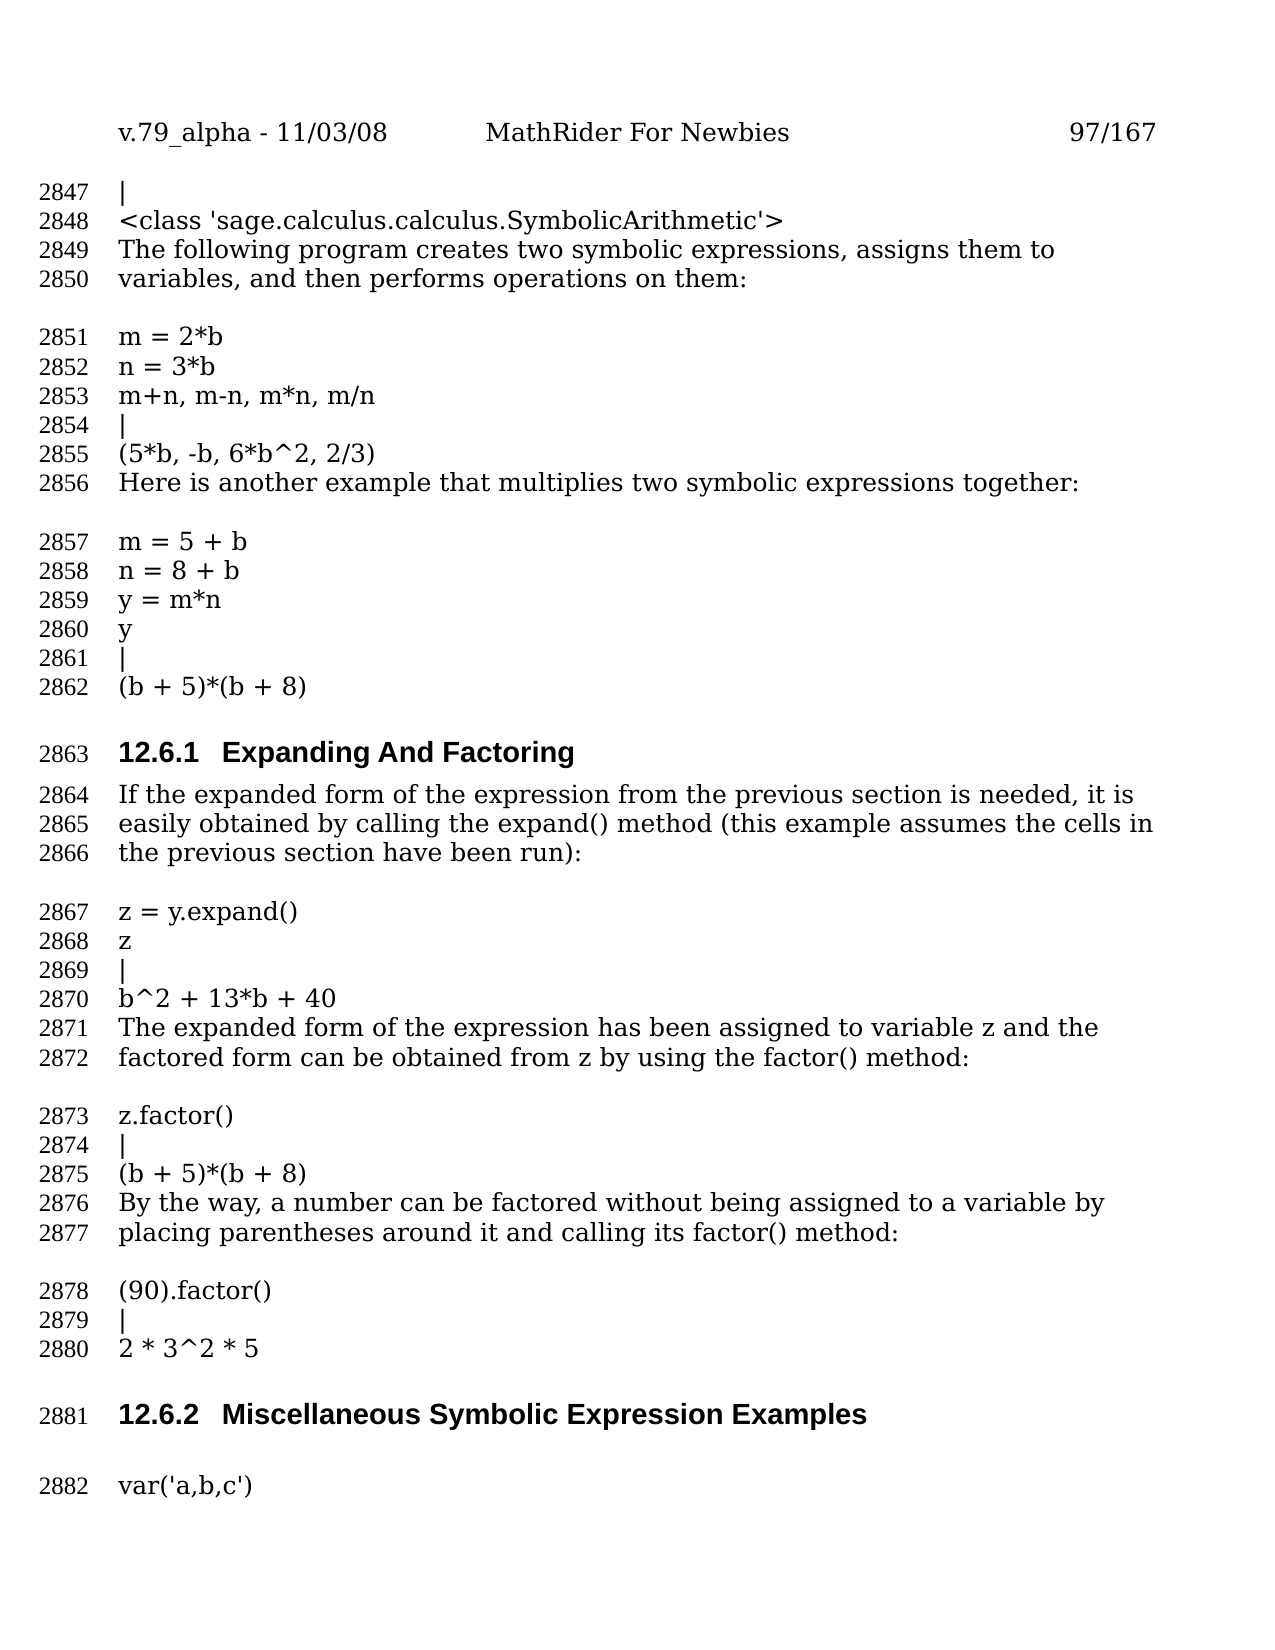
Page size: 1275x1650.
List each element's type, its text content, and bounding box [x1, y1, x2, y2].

text | [118, 1130, 1157, 1159]
text (5*b, -b, 6*b^2, 2/3) [118, 439, 1157, 468]
text z = y.expand() [118, 897, 1157, 926]
text (b + 5)*(b + 8) [118, 673, 1157, 702]
text n = 3*b [118, 352, 1157, 381]
text 2 * 3^2 * 5 [118, 1334, 1157, 1364]
text | [118, 177, 1157, 206]
text m = 5 + b [118, 527, 1157, 556]
text z [118, 926, 1157, 955]
text The expanded form of the expression has been assigned to variable z and the factored form can be obtained from z by using the factor() method: [118, 1014, 1157, 1072]
subtitle Expanding And Factoring [118, 735, 1157, 768]
text <class 'sage.calculus.calculus.SymbolicArithmetic'> [118, 206, 1157, 235]
text y [118, 614, 1157, 643]
text | [118, 1305, 1157, 1334]
text The following program creates two symbolic expressions, assigns them to variables, and then performs operations on them: [118, 235, 1157, 293]
text b^2 + 13*b + 40 [118, 984, 1157, 1014]
text m+n, m-n, m*n, m/n [118, 381, 1157, 410]
text If the expanded form of the expression from the previous section is needed, it is easily obtained by calling the expand() method (this example assumes the cells in the previous section have been run): [118, 780, 1157, 868]
text n = 8 + b [118, 556, 1157, 585]
text (b + 5)*(b + 8) [118, 1159, 1157, 1189]
text Here is another example that multiplies two symbolic expressions together: [118, 468, 1157, 498]
text var('a,b,c') [118, 1471, 1157, 1501]
text By the way, a number can be factored without being assigned to a variable by placing parentheses around it and calling its factor() method: [118, 1189, 1157, 1247]
text m = 2*b [118, 323, 1157, 352]
text | [118, 955, 1157, 984]
text (90).factor() [118, 1276, 1157, 1305]
text | [118, 410, 1157, 439]
text y = m*n [118, 585, 1157, 614]
text | [118, 643, 1157, 673]
text z.factor() [118, 1101, 1157, 1130]
subtitle Miscellaneous Symbolic Expression Examples [118, 1397, 1157, 1430]
